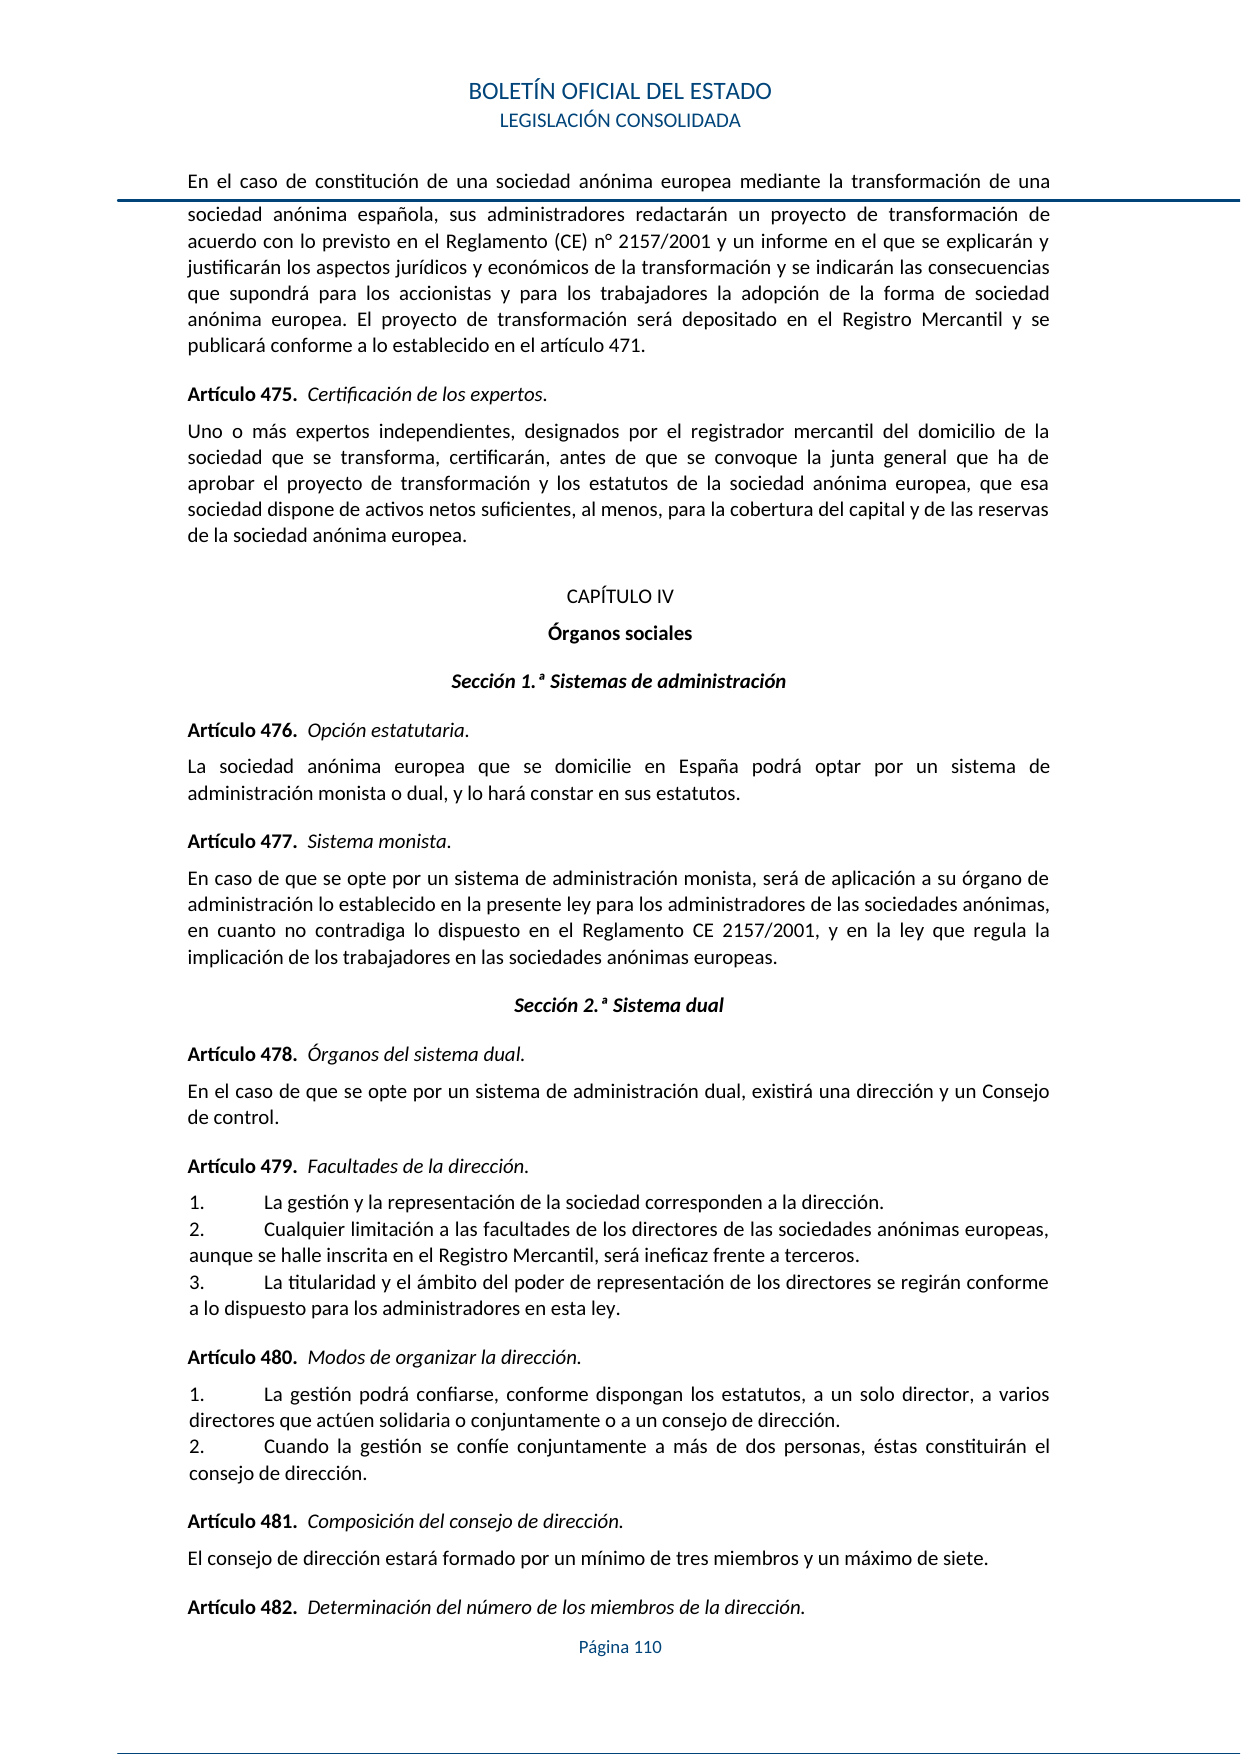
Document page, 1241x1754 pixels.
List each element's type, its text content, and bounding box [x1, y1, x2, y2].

text Artículo 481. Composición del consejo de dirección. [187, 1508, 1051, 1534]
text En el caso de que se opte por un sistema de administración dual, existirá una dirección y un Consejo de control. [187, 1078, 1051, 1129]
text Artículo 476. Opción estatutaria. [187, 717, 1051, 742]
list La gestión podrá confiarse, conforme dispongan los estatutos, a un solo director, a varios directores que actúen solidaria o conjuntamente o a un consejo de dirección. [189, 1381, 1051, 1432]
text Artículo 482. Determinación del número de los miembros de la dirección. [187, 1594, 1051, 1619]
text sociedad anónima española, sus administradores redactarán un proyecto de transformación de acuerdo con lo previsto en el Reglamento (CE) n° 2157/2001 y un informe en el que se explicarán y justificarán los aspectos jurídicos y económicos de la transformación y se indicarán las consecuencias que supondrá para los accionistas y para los trabajadores la adopción de la forma de sociedad anónima europea. El proyecto de transformación será depositado en el Registro Mercantil y se publicará conforme a lo establecido en el artículo 471. [187, 202, 1051, 358]
text En caso de que se opte por un sistema de administración monista, será de aplicación a su órgano de administración lo establecido en la presente ley para los administradores de las sociedades anónimas, en cuanto no contradiga lo dispuesto en el Reglamento CE 2157/2001, y en la ley que regula la implicación de los trabajadores en las sociedades anónimas europeas. [187, 865, 1051, 969]
text En el caso de constitución de una sociedad anónima europea mediante la transformación de una [187, 168, 1051, 199]
text Artículo 478. Órganos del sistema dual. [187, 1041, 1051, 1067]
text La sociedad anónima europea que se domicilie en España podrá optar por un sistema de administración monista o dual, y lo hará constar en sus estatutos. [187, 754, 1051, 805]
text CAPÍTULO IV [212, 583, 1029, 608]
text El consejo de dirección estará formado por un mínimo de tres miembros y un máximo de siete. [187, 1545, 1051, 1571]
text Sección 1.ª Sistemas de administración [189, 668, 1051, 694]
text Artículo 480. Modos de organizar la dirección. [187, 1344, 1051, 1369]
text Órganos sociales [210, 620, 1030, 645]
list Cuando la gestión se confíe conjuntamente a más de dos personas, éstas constituirán el consejo de dirección. [189, 1433, 1051, 1485]
text Artículo 477. Sistema monista. [187, 829, 1051, 854]
list La gestión y la representación de la sociedad corresponden a la dirección. [189, 1189, 1051, 1215]
text Artículo 479. Facultades de la dirección. [187, 1153, 1051, 1178]
text Sección 2.ª Sistema dual [189, 993, 1051, 1018]
text Artículo 475. Certificación de los expertos. [187, 381, 1051, 407]
list La titularidad y el ámbito del poder de representación de los directores se regirán conforme a lo dispuesto para los administradores en esta ley. [189, 1269, 1051, 1321]
text Uno o más expertos independientes, designados por el registrador mercantil del domicilio de la sociedad que se transforma, certificarán, antes de que se convoque la junta general que ha de aprobar el proyecto de transformación y los estatutos de la sociedad anónima europea, que esa sociedad dispone de activos netos suficientes, al menos, para la cobertura del capital y de las reservas de la sociedad anónima europea. [187, 418, 1051, 548]
list Cualquier limitación a las facultades de los directores de las sociedades anónimas europeas, aunque se halle inscrita en el Registro Mercantil, será ineficaz frente a terceros. [189, 1216, 1051, 1268]
